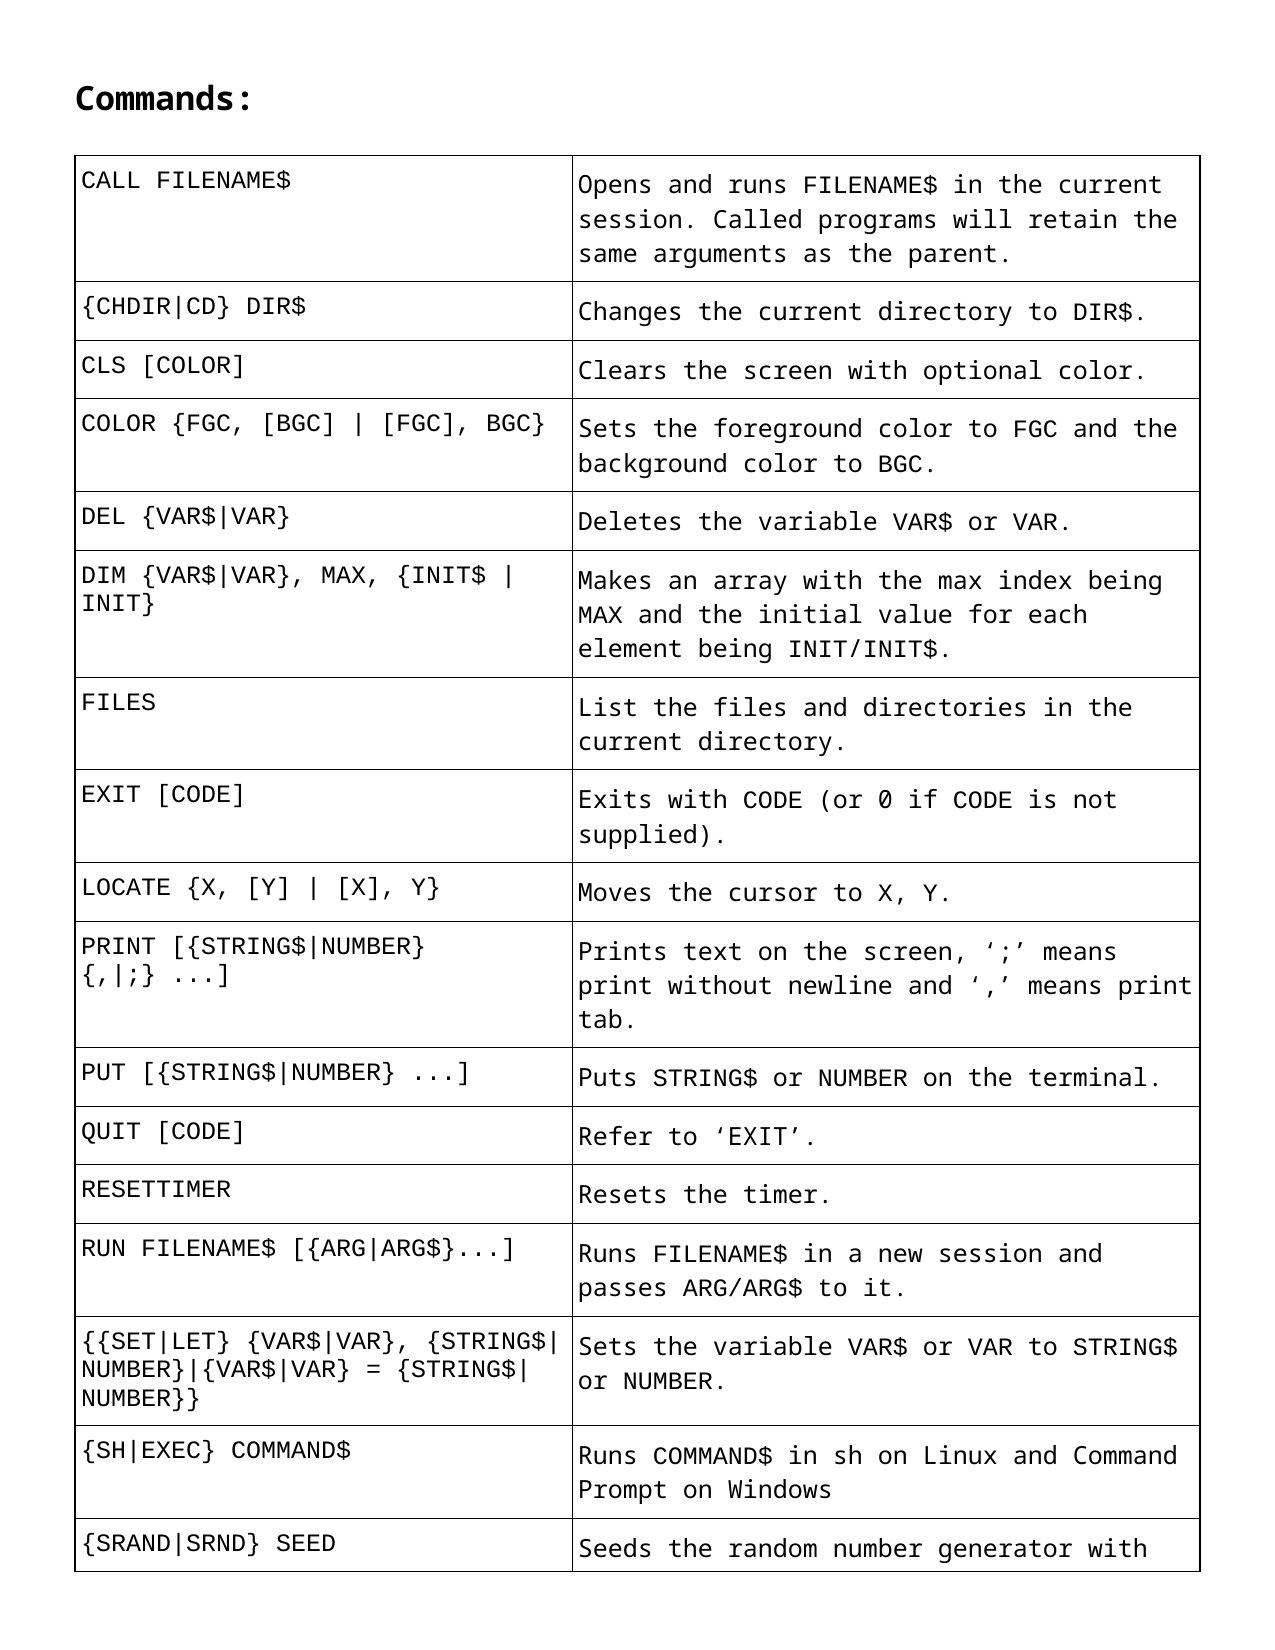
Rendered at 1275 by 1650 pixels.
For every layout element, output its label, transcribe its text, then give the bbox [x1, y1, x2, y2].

table_cell RUN FILENAME$ [{ARG|ARG$}...] [76, 1224, 572, 1316]
table_cell COLOR {FGC, [BGC] | [FGC], BGC} [76, 399, 572, 491]
table_cell DEL {VAR$|VAR} [76, 492, 572, 550]
table_cell Sets the variable VAR$ or VAR to STRING$ or NUMBER. [573, 1317, 1199, 1425]
table_cell EXIT [CODE] [76, 770, 572, 862]
table_cell Prints text on the screen, ‘;’ means print without newline and ‘,’ means print tab. [573, 922, 1199, 1047]
table_cell {SRAND|SRND} SEED [76, 1519, 572, 1571]
table_cell {{SET|LET} {VAR$|VAR}, {STRING$|NUMBER}|{VAR$|VAR} = {STRING$|NUMBER}} [76, 1317, 572, 1425]
table_header CALL FILENAME$ [76, 156, 572, 281]
table_cell Refer to ‘EXIT’. [573, 1107, 1199, 1164]
table_cell Exits with CODE (or 0 if CODE is not supplied). [573, 770, 1199, 862]
table_cell {CHDIR|CD} DIR$ [76, 282, 572, 340]
table_cell Makes an array with the max index being MAX and the initial value for each element being INIT/INIT$. [573, 551, 1199, 677]
table_cell Clears the screen with optional color. [573, 341, 1199, 398]
table_cell Sets the foreground color to FGC and the background color to BGC. [573, 399, 1199, 491]
table_cell Resets the timer. [573, 1165, 1199, 1223]
table_cell RESETTIMER [76, 1165, 572, 1223]
table_cell Deletes the variable VAR$ or VAR. [573, 492, 1199, 550]
table_cell LOCATE {X, [Y] | [X], Y} [76, 863, 572, 921]
table_cell FILES [76, 678, 572, 769]
table_cell Runs COMMAND$ in sh on Linux and Command Prompt on Windows [573, 1426, 1199, 1518]
table_cell PRINT [{STRING$|NUMBER}{,|;} ...] [76, 922, 572, 1047]
table_cell PUT [{STRING$|NUMBER} ...] [76, 1048, 572, 1106]
text Commands: [75, 75, 1200, 120]
table_cell Seeds the random number generator with [573, 1519, 1199, 1571]
table_cell {SH|EXEC} COMMAND$ [76, 1426, 572, 1518]
table_cell QUIT [CODE] [76, 1107, 572, 1164]
table_cell Runs FILENAME$ in a new session and passes ARG/ARG$ to it. [573, 1224, 1199, 1316]
table_cell Moves the cursor to X, Y. [573, 863, 1199, 921]
table_cell List the files and directories in the current directory. [573, 678, 1199, 769]
table_cell CLS [COLOR] [76, 341, 572, 398]
table_header Opens and runs FILENAME$ in the current session. Called programs will retain the same arguments as the parent. [573, 156, 1199, 281]
table_cell Changes the current directory to DIR$. [573, 282, 1199, 340]
table_cell DIM {VAR$|VAR}, MAX, {INIT$ | INIT} [76, 551, 572, 677]
table_cell Puts STRING$ or NUMBER on the terminal. [573, 1048, 1199, 1106]
